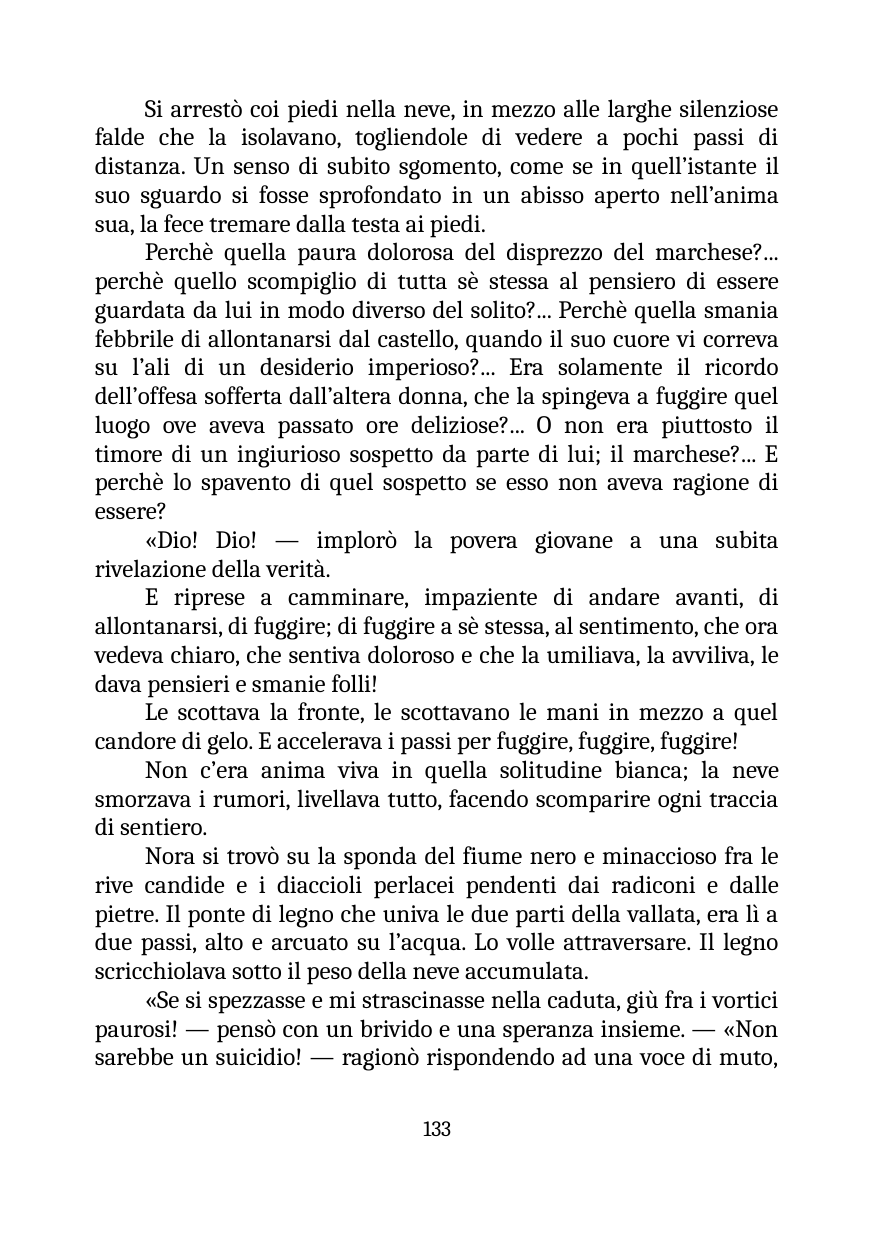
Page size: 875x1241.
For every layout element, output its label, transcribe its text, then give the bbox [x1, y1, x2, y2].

text Non c’era anima viva in quella solitudine bianca; la neve smorzava i rumori, livellava tutto, facendo scomparire ogni traccia di sentiero. [94, 756, 779, 842]
text Si arrestò coi piedi nella neve, in mezzo alle larghe silenziose falde che la isolavano, togliendole di vedere a pochi passi di distanza. Un senso di subito sgomento, come se in quell’istante il suo sguardo si fosse sprofondato in un abisso aperto nell’anima sua, la fece tremare dalla testa ai piedi. [94, 94, 779, 238]
text «Dio! Dio! — implorò la povera giovane a una subita rivelazione della verità. [94, 526, 779, 583]
text «Se si spezzasse e mi strascinasse nella caduta, giù fra i vortici paurosi! — pensò con un brivido e una speranza insieme. — «Non sarebbe un suicidio! — ragionò rispondendo ad una voce di muto, [94, 986, 779, 1072]
text E riprese a camminare, impaziente di andare avanti, di allontanarsi, di fuggire; di fuggire a sè stessa, al sentimento, che ora vedeva chiaro, che sentiva doloroso e che la umiliava, la avviliva, le dava pensieri e smanie folli! [94, 583, 779, 698]
text Nora si trovò su la sponda del fiume nero e minaccioso fra le rive candide e i diaccioli perlacei pendenti dai radiconi e dalle pietre. Il ponte di legno che univa le due parti della vallata, era lì a due passi, alto e arcuato su l’acqua. Lo volle attraversare. Il legno scricchiolava sotto il peso della neve accumulata. [94, 842, 779, 986]
text Le scottava la fronte, le scottavano le mani in mezzo a quel candore di gelo. E accelerava i passi per fuggire, fuggire, fuggire! [94, 698, 779, 756]
text Perchè quella paura dolorosa del disprezzo del marchese?... perchè quello scompiglio di tutta sè stessa al pensiero di essere guardata da lui in modo diverso del solito?... Perchè quella smania febbrile di allontanarsi dal castello, quando il suo cuore vi correva su l’ali di un desiderio imperioso?... Era solamente il ricordo dell’offesa sofferta dall’altera donna, che la spingeva a fuggire quel luogo ove aveva passato ore deliziose?... O non era piuttosto il timore di un ingiurioso sospetto da parte di lui; il marchese?... E perchè lo spavento di quel sospetto se esso non aveva ragione di essere? [94, 238, 779, 526]
